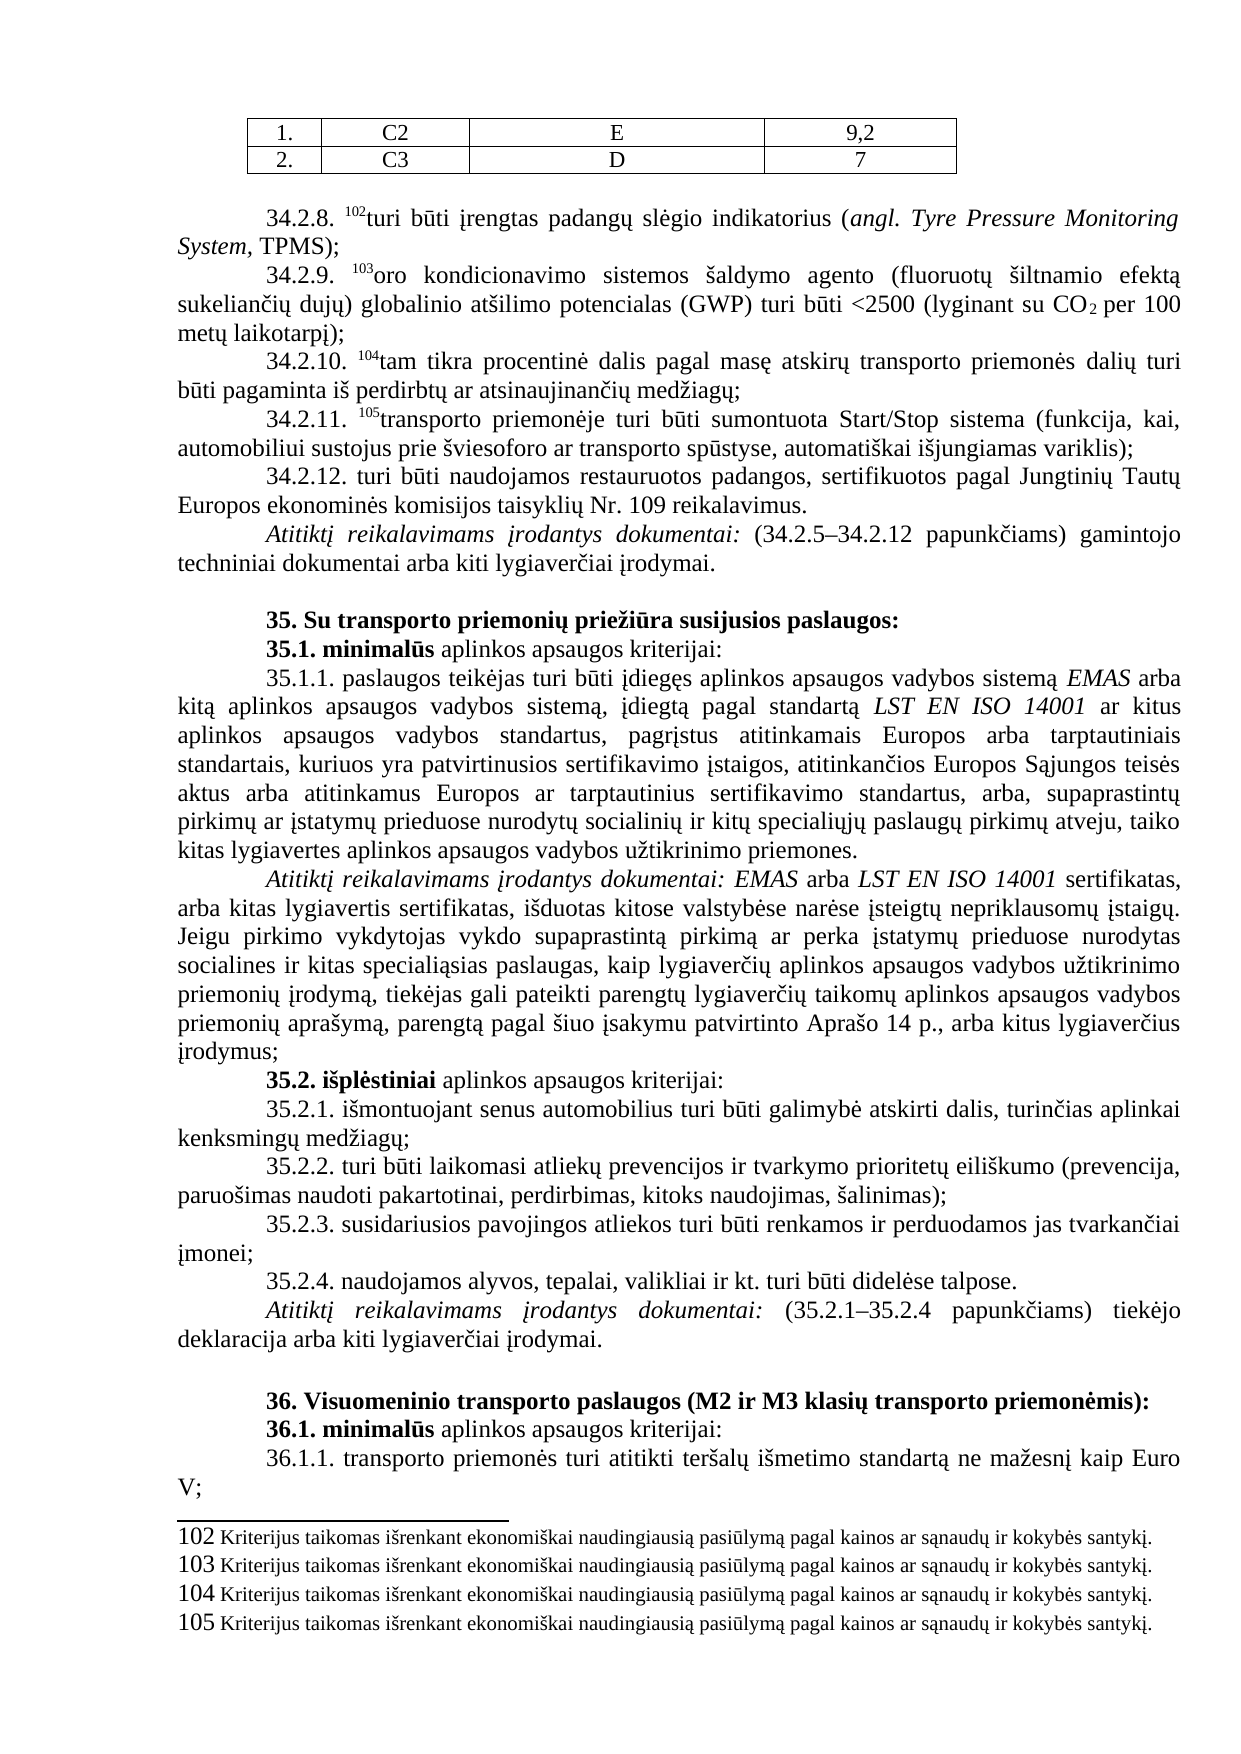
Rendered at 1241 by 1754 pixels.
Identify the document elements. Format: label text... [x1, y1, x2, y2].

table_cell 1. [248, 119, 321, 146]
text Kriterijus taikomas išrenkant ekonomiškai naudingiausią pasiūlymą pagal kainos ar sąnaudų ir kokybės santykį. [177, 1549, 1181, 1578]
text 35. Su transporto priemonių priežiūra susijusios paslaugos: [177, 605, 1181, 634]
text 34.2.10. tam tikra procentinė dalis pagal masę atskirų transporto priemonės dalių turi būti pagaminta iš perdirbtų ar atsinaujinančių medžiagų; [177, 346, 1181, 404]
text 34.2.8. turi būti įrengtas padangų slėgio indikatorius (angl. Tyre Pressure Monitoring System, TPMS); [177, 203, 1181, 260]
text Kriterijus taikomas išrenkant ekonomiškai naudingiausią pasiūlymą pagal kainos ar sąnaudų ir kokybės santykį. [177, 1578, 1181, 1607]
text Atitiktį reikalavimams įrodantys dokumentai: (35.2.1–35.2.4 papunkčiams) tiekėjo deklaracija arba kiti lygiaverčiai įrodymai. [177, 1295, 1181, 1353]
text 35.2.2. turi būti laikomasi atliekų prevencijos ir tvarkymo prioritetų eiliškumo (prevencija, paruošimas naudoti pakartotinai, perdirbimas, kitoks naudojimas, šalinimas); [177, 1151, 1181, 1209]
text 35.1. minimalūs aplinkos apsaugos kriterijai: [177, 634, 1181, 663]
text 34.2.11. transporto priemonėje turi būti sumontuota Start/Stop sistema (funkcija, kai, automobiliui sustojus prie šviesoforo ar transporto spūstyse, automatiškai išjungiamas variklis); [177, 404, 1181, 461]
table_cell 2. [248, 147, 321, 173]
text 35.1.1. paslaugos teikėjas turi būti įdiegęs aplinkos apsaugos vadybos sistemą EMAS arba kitą aplinkos apsaugos vadybos sistemą, įdiegtą pagal standartą LST EN ISO 14001 ar kitus aplinkos apsaugos vadybos standartus, pagrįstus atitinkamais Europos arba tarptautiniais standartais, kuriuos yra patvirtinusios sertifikavimo įstaigos, atitinkančios Europos Sąjungos teisės aktus arba atitinkamus Europos ar tarptautinius sertifikavimo standartus, arba, supaprastintų pirkimų ar įstatymų prieduose nurodytų socialinių ir kitų specialiųjų paslaugų pirkimų atveju, taiko kitas lygiavertes aplinkos apsaugos vadybos užtikrinimo priemones. [177, 663, 1181, 864]
text 35.2. išplėstiniai aplinkos apsaugos kriterijai: [177, 1065, 1181, 1094]
text 34.2.12. turi būti naudojamos restauruotos padangos, sertifikuotos pagal Jungtinių Tautų Europos ekonominės komisijos taisyklių Nr. 109 reikalavimus. [177, 461, 1181, 519]
text 35.2.1. išmontuojant senus automobilius turi būti galimybė atskirti dalis, turinčias aplinkai kenksmingų medžiagų; [177, 1094, 1181, 1151]
text 36.1. minimalūs aplinkos apsaugos kriterijai: [177, 1414, 1181, 1443]
table_cell E [470, 119, 764, 146]
table_cell C2 [322, 119, 469, 146]
table_cell 7 [765, 147, 956, 173]
table_cell D [470, 147, 764, 173]
text 36. Visuomeninio transporto paslaugos (M2 ir M3 klasių transporto priemonėmis): [177, 1386, 1181, 1414]
table_cell C3 [322, 147, 469, 173]
table_cell 9,2 [765, 119, 956, 146]
text Atitiktį reikalavimams įrodantys dokumentai: EMAS arba LST EN ISO 14001 sertifikatas, arba kitas lygiavertis sertifikatas, išduotas kitose valstybėse narėse įsteigtų nepriklausomų įstaigų. Jeigu pirkimo vykdytojas vykdo supaprastintą pirkimą ar perka įstatymų prieduose nurodytas socialines ir kitas specialiąsias paslaugas, kaip lygiaverčių aplinkos apsaugos vadybos užtikrinimo priemonių įrodymą, tiekėjas gali pateikti parengtų lygiaverčių taikomų aplinkos apsaugos vadybos priemonių aprašymą, parengtą pagal šiuo įsakymu patvirtinto Aprašo 14 p., arba kitus lygiaverčius įrodymus; [177, 864, 1181, 1065]
text Atitiktį reikalavimams įrodantys dokumentai: (34.2.5–34.2.12 papunkčiams) gamintojo techniniai dokumentai arba kiti lygiaverčiai įrodymai. [177, 519, 1181, 576]
text 35.2.3. susidariusios pavojingos atliekos turi būti renkamos ir perduodamos jas tvarkančiai įmonei; [177, 1209, 1181, 1266]
text 34.2.9. oro kondicionavimo sistemos šaldymo agento (fluoruotų šiltnamio efektą sukeliančių dujų) globalinio atšilimo potencialas (GWP) turi būti <2500 (lyginant su CO2 per 100 metų laikotarpį); [177, 260, 1181, 346]
text Kriterijus taikomas išrenkant ekonomiškai naudingiausią pasiūlymą pagal kainos ar sąnaudų ir kokybės santykį. [177, 1607, 1181, 1636]
text Kriterijus taikomas išrenkant ekonomiškai naudingiausią pasiūlymą pagal kainos ar sąnaudų ir kokybės santykį. [177, 1521, 1181, 1549]
text 35.2.4. naudojamos alyvos, tepalai, valikliai ir kt. turi būti didelėse talpose. [177, 1266, 1181, 1295]
text 36.1.1. transporto priemonės turi atitikti teršalų išmetimo standartą ne mažesnį kaip Euro V; [177, 1443, 1181, 1501]
